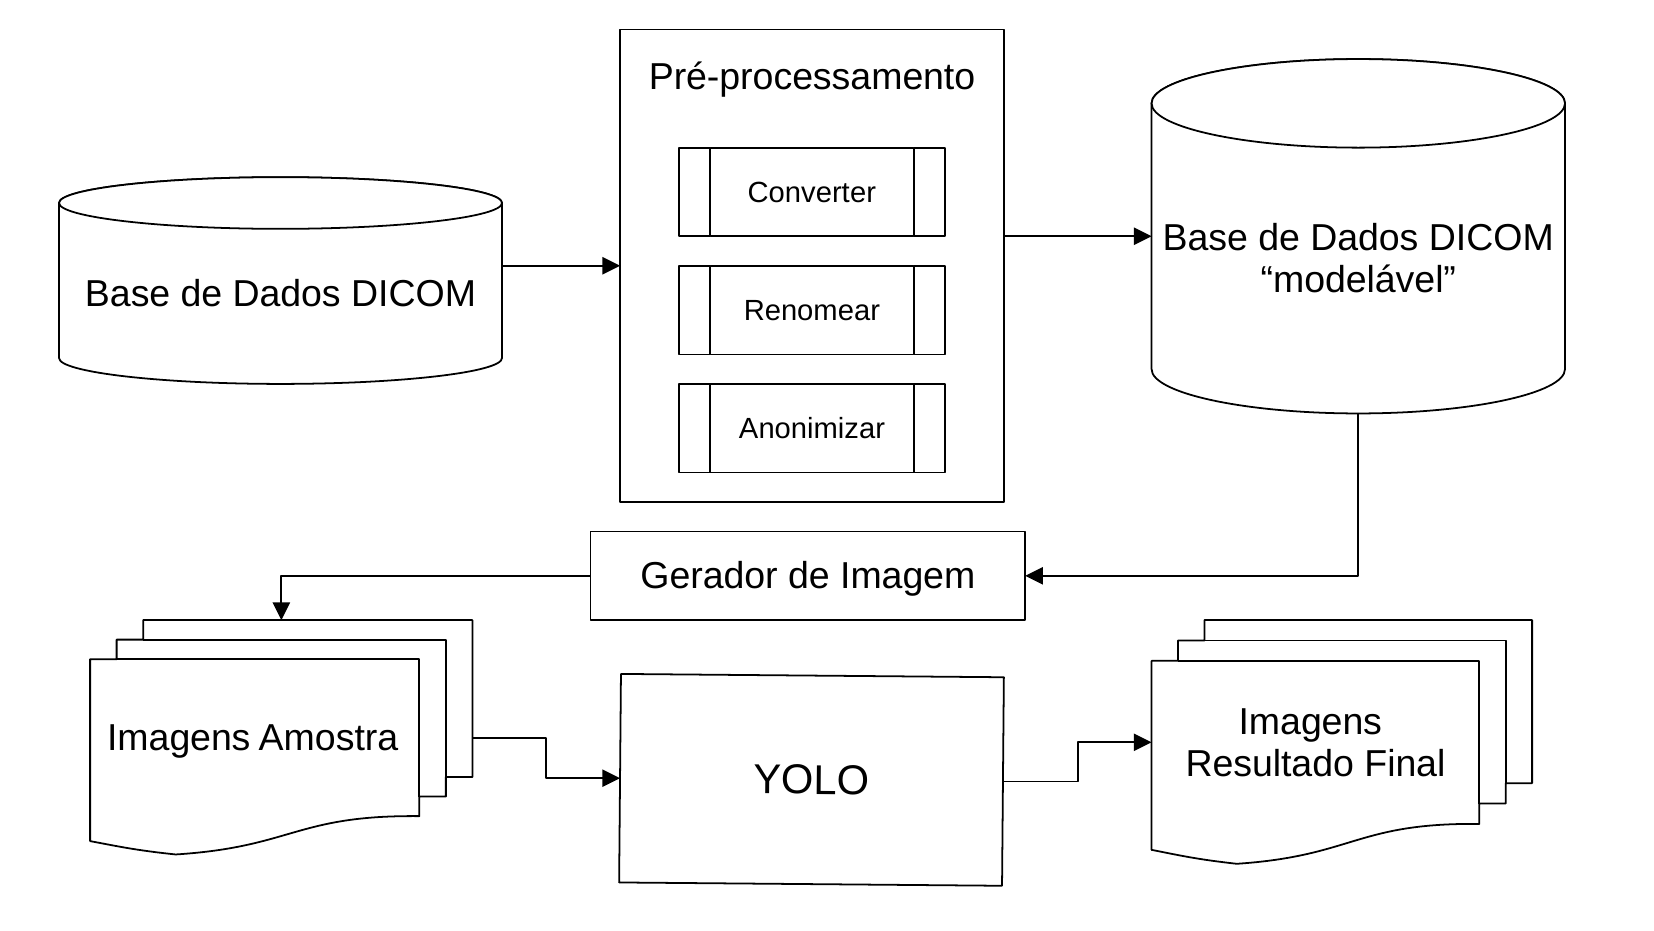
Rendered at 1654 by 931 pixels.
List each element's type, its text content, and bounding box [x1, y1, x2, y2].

text_box Pré-processamento [620, 29, 1004, 503]
text_box Imagens Resultado Final [1151, 620, 1533, 864]
text_box Converter [679, 147, 945, 237]
text_box YOLO [619, 673, 1004, 886]
text_box Imagens Amostra [90, 620, 473, 855]
text_box Renomear [679, 265, 945, 355]
text_box Gerador de Imagem [590, 531, 1026, 621]
text_box Base de Dados DICOM “modelável” [1151, 104, 1566, 414]
text_box Anonimizar [679, 383, 945, 473]
text_box Base de Dados DICOM [59, 204, 503, 384]
